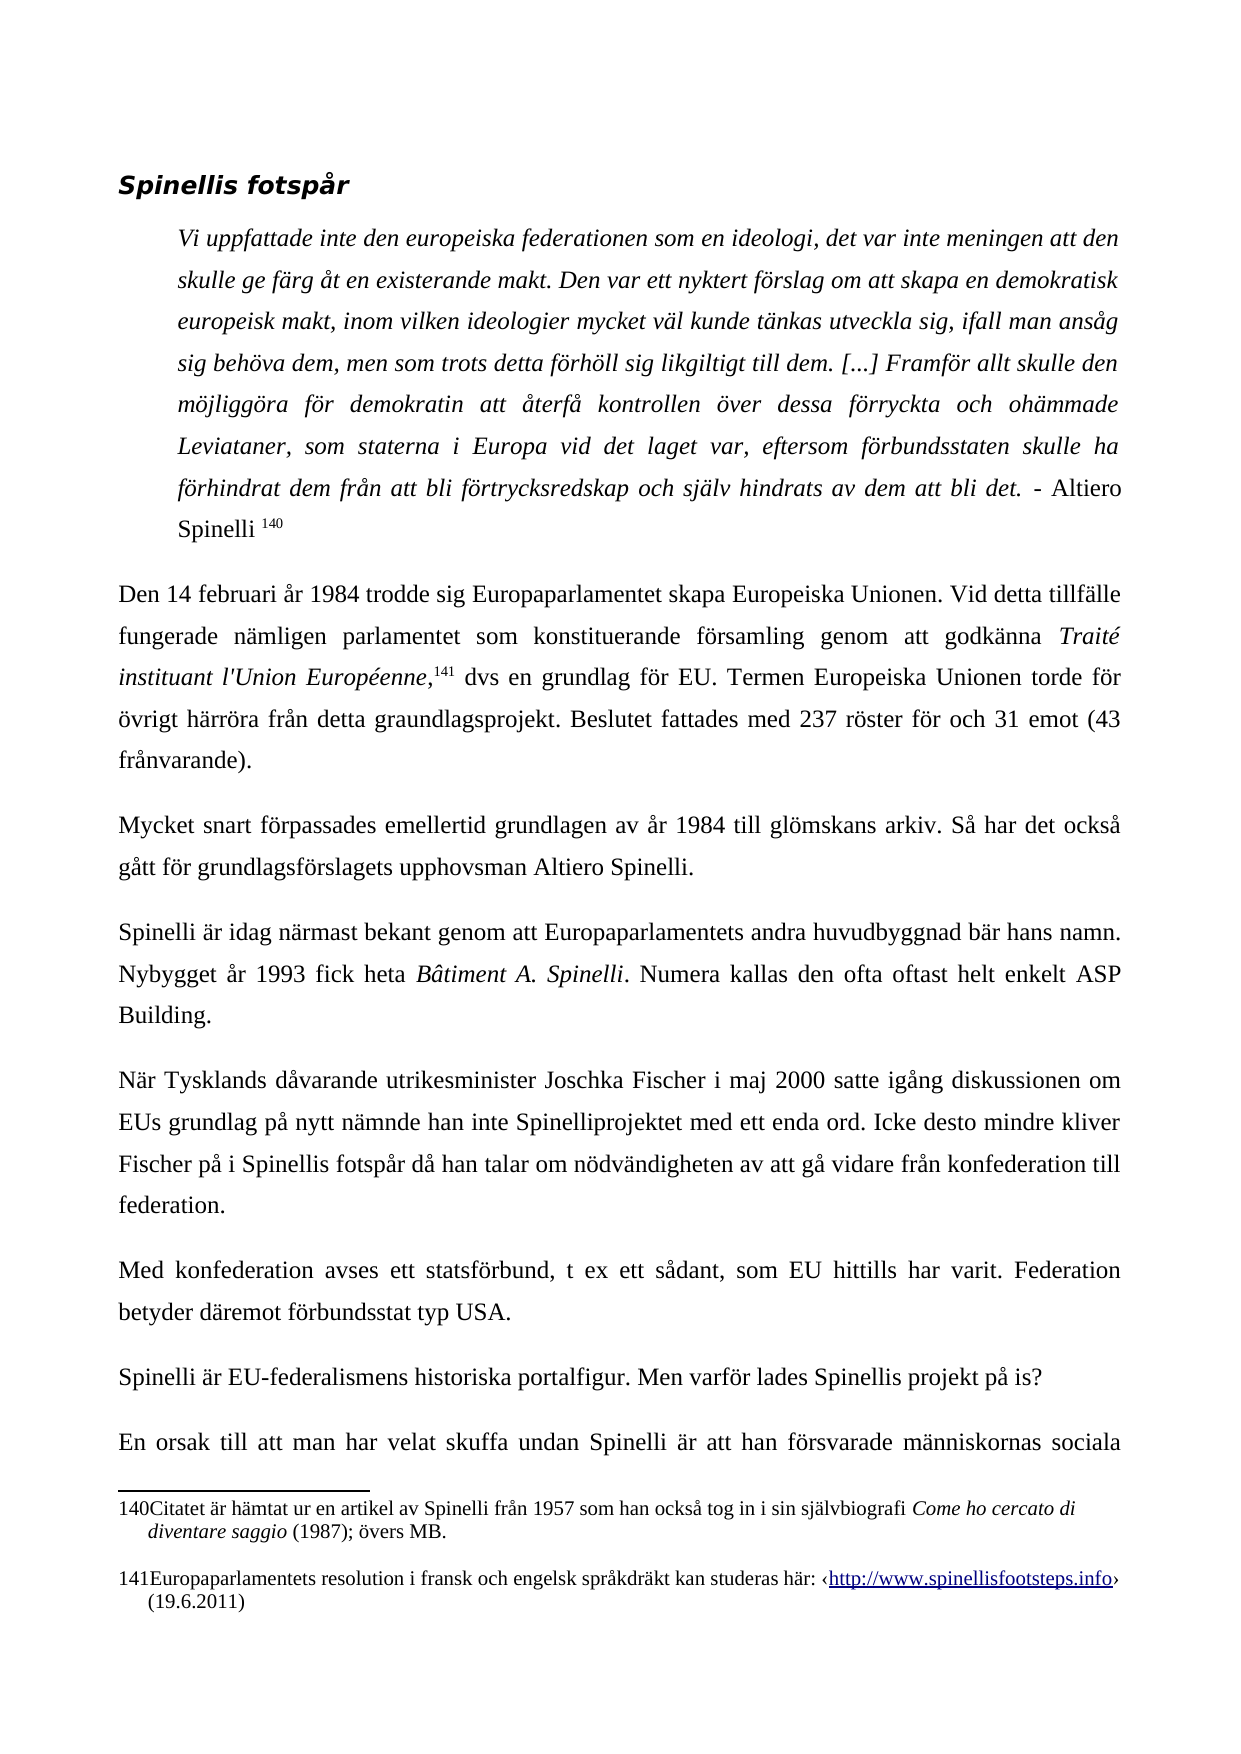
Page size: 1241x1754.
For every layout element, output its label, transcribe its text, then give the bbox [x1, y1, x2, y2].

text Med konfederation avses ett statsförbund, t ex ett sådant, som EU hittills har varit. Federation betyder däremot förbundsstat typ USA. [118, 1256, 1122, 1326]
subtitle Spinellis fotspår [118, 171, 1122, 200]
text En orsak till att man har velat skuffa undan Spinelli är att han försvarade människornas sociala [118, 1428, 1122, 1456]
text Spinelli är EU-federalismens historiska portalfigur. Men varför lades Spinellis projekt på is? [118, 1363, 1122, 1391]
text Europaparlamentets resolution i fransk och engelsk språkdräkt kan studeras här: ‹http://www.spinellisfootsteps.info› (19.6.2011) [118, 1566, 1122, 1613]
text Mycket snart förpassades emellertid grundlagen av år 1984 till glömskans arkiv. Så har det också gått för grundlagsförslagets upphovsman Altiero Spinelli. [118, 812, 1122, 881]
text Vi uppfattade inte den europeiska federationen som en ideologi, det var inte meningen att den skulle ge färg åt en existerande makt. Den var ett nyktert förslag om att skapa en demokratisk europeisk makt, inom vilken ideologier mycket väl kunde tänkas utveckla sig, ifall man ansåg sig behöva dem, men som trots detta förhöll sig likgiltigt till dem. [...] Framför allt skulle den möjliggöra för demokratin att återfå kontrollen över dessa förryckta och ohämmade Leviataner, som staterna i Europa vid det laget var, eftersom förbundsstaten skulle ha förhindrat dem från att bli förtrycksredskap och själv hindrats av dem att bli det. - Altiero Spinelli [177, 224, 1122, 543]
text Den 14 februari år 1984 trodde sig Europaparlamentet skapa Europeiska Unionen. Vid detta tillfälle fungerade nämligen parlamentet som konstituerande församling genom att godkänna Traité instituant l'Union Européenne, dvs en grundlag för EU. Termen Europeiska Unionen torde för övrigt härröra från detta graundlagsprojekt. Beslutet fattades med 237 röster för och 31 emot (43 frånvarande). [118, 580, 1122, 774]
text Spinelli är idag närmast bekant genom att Europaparlamentets andra huvudbyggnad bär hans namn. Nybygget år 1993 fick heta Bâtiment A. Spinelli. Numera kallas den ofta oftast helt enkelt ASP Building. [118, 918, 1122, 1029]
text När Tysklands dåvarande utrikesminister Joschka Fischer i maj 2000 satte igång diskussionen om EUs grundlag på nytt nämnde han inte Spinelliprojektet med ett enda ord. Icke desto mindre kliver Fischer på i Spinellis fotspår då han talar om nödvändigheten av att gå vidare från konfederation till federation. [118, 1067, 1122, 1219]
text Citatet är hämtat ur en artikel av Spinelli från 1957 som han också tog in i sin självbiografi Come ho cercato di diventare saggio (1987); övers MB. [118, 1497, 1122, 1543]
